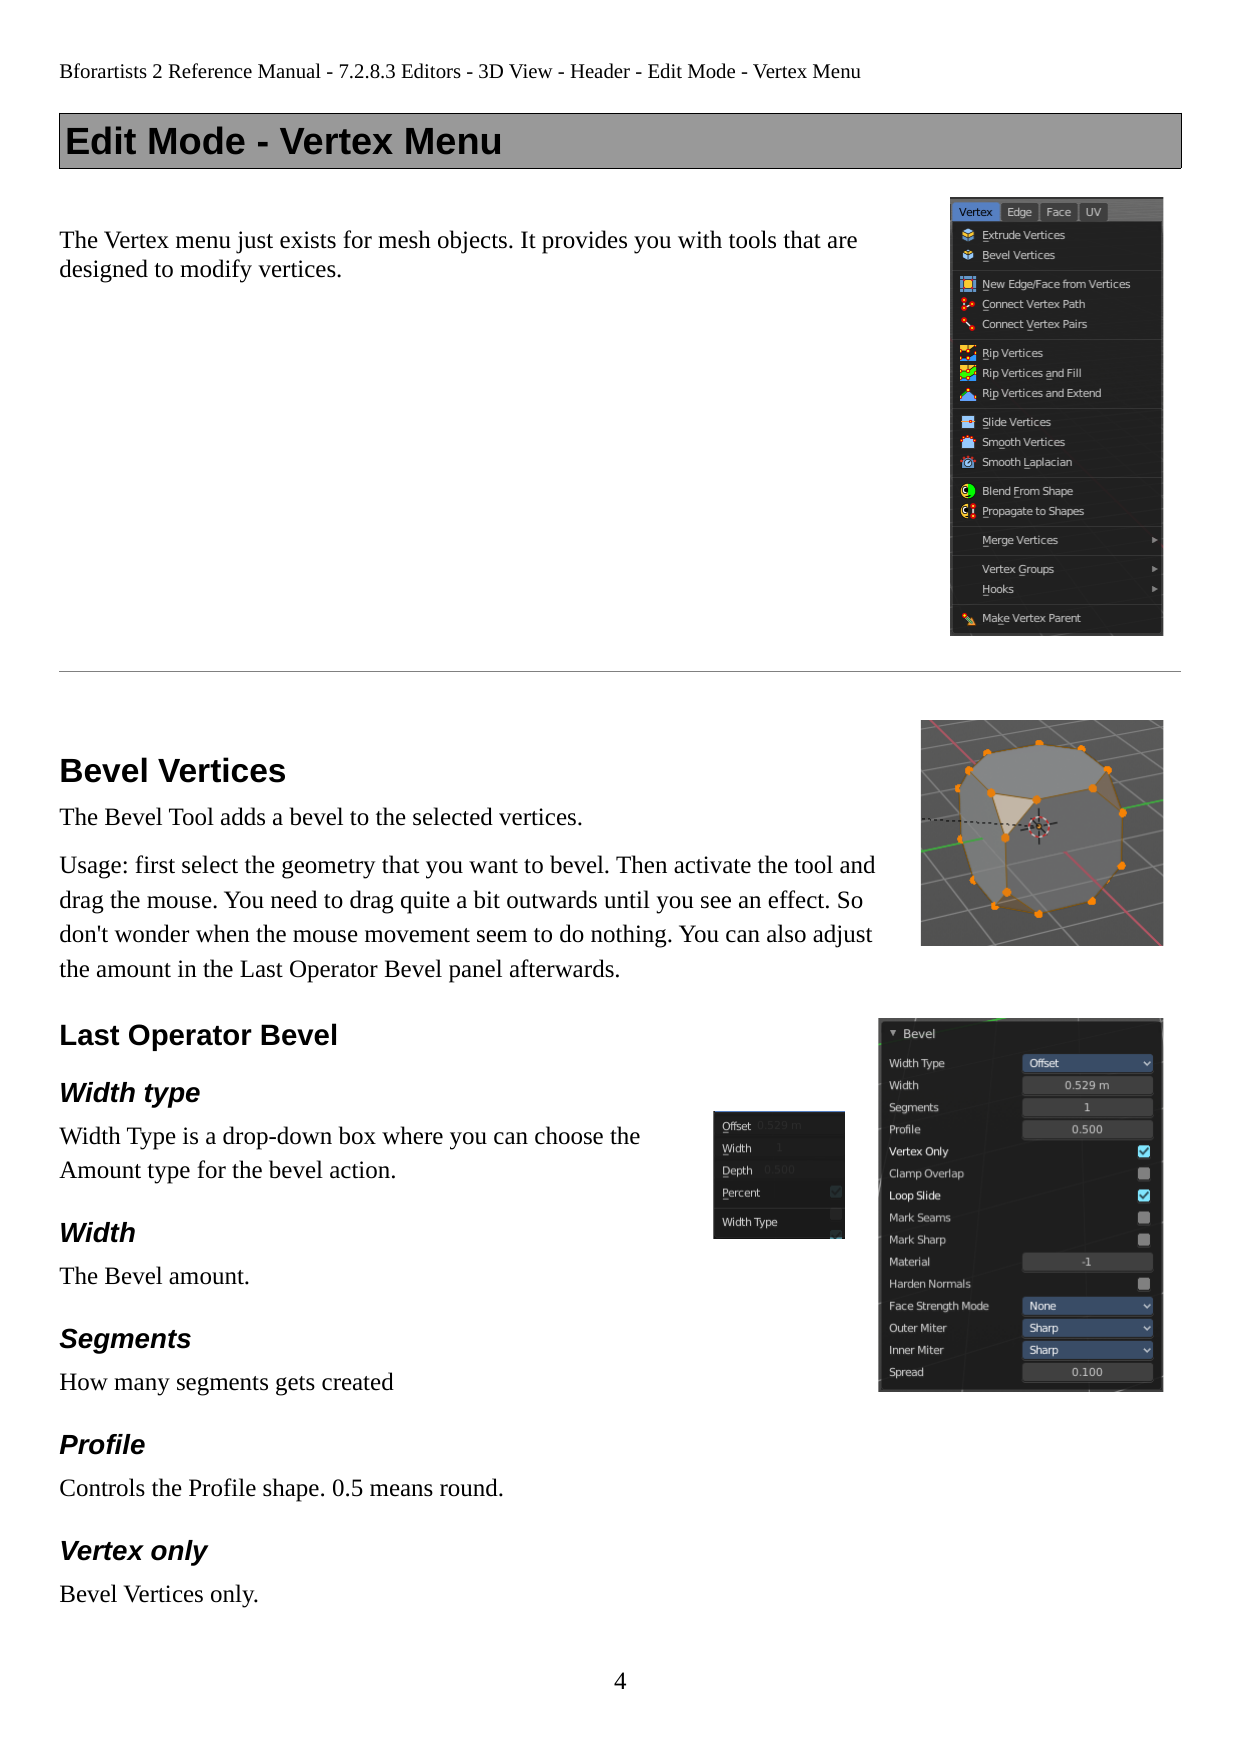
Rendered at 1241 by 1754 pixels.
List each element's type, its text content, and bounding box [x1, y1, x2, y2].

subtitle [1164, 1018, 1181, 1051]
table_header Edit Mode - Vertex Menu [60, 114, 1181, 168]
subtitle Width type [59, 1076, 878, 1108]
subtitle [1164, 750, 1181, 789]
text Bevel Vertices only. [59, 1579, 1181, 1608]
picture [920, 720, 1164, 946]
subtitle Segments [59, 1323, 878, 1355]
subtitle Profile [59, 1429, 1181, 1461]
text Usage: first select the geometry that you want to bevel. Then activate the tool and drag the mouse. You need to drag quite a bit outwards until you see an effect. So don't wonder when the mouse movement seem to do nothing. You can also adjust the amount in the Last Operator Bevel panel afterwards. [59, 851, 1181, 983]
subtitle Bevel Vertices [59, 750, 920, 789]
text Controls the Profile shape. 0.5 means round. [59, 1473, 1181, 1502]
subtitle [1164, 1076, 1181, 1108]
text The Vertex menu just exists for mesh objects. It provides you with tools that are designed to modify vertices. [59, 225, 950, 283]
subtitle Last Operator Bevel [59, 1018, 878, 1051]
subtitle Vertex only [59, 1535, 1181, 1567]
picture [713, 1111, 845, 1239]
text How many segments gets created [59, 1367, 1181, 1396]
subtitle [1164, 1323, 1181, 1355]
subtitle Width [59, 1217, 878, 1249]
text The Bevel Tool adds a bevel to the selected vertices. [59, 802, 920, 830]
picture [878, 1018, 1164, 1392]
text [845, 1121, 878, 1184]
picture [950, 197, 1164, 636]
subtitle [1164, 1217, 1181, 1249]
text [1164, 1261, 1181, 1290]
text The Bevel amount. [59, 1261, 878, 1290]
text Width Type is a drop-down box where you can choose the Amount type for the bevel action. [59, 1121, 713, 1184]
